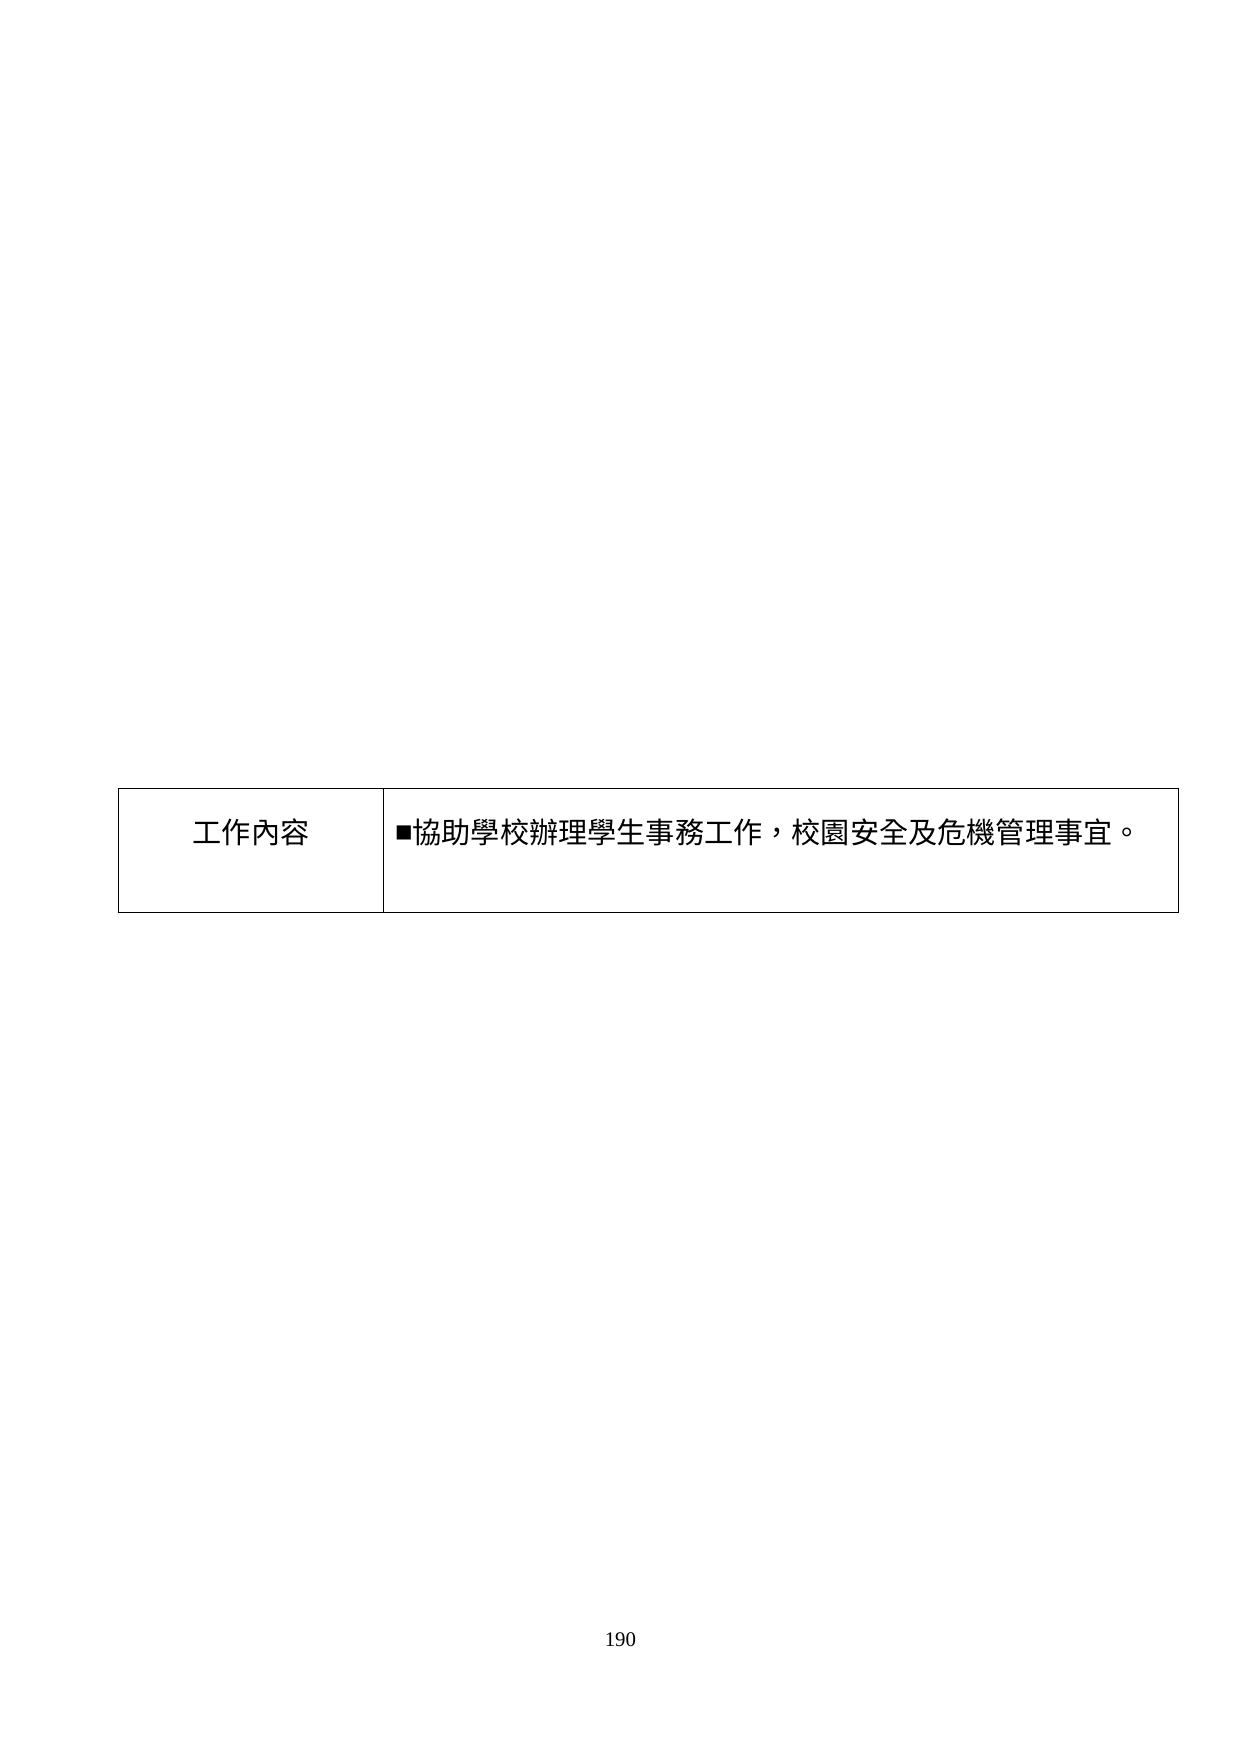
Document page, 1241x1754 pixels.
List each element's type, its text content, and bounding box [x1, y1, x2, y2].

table_cell ■協助學校辦理學生事務工作，校園安全及危機管理事宜。 [384, 789, 1178, 912]
table_cell 工作內容 [119, 789, 383, 912]
